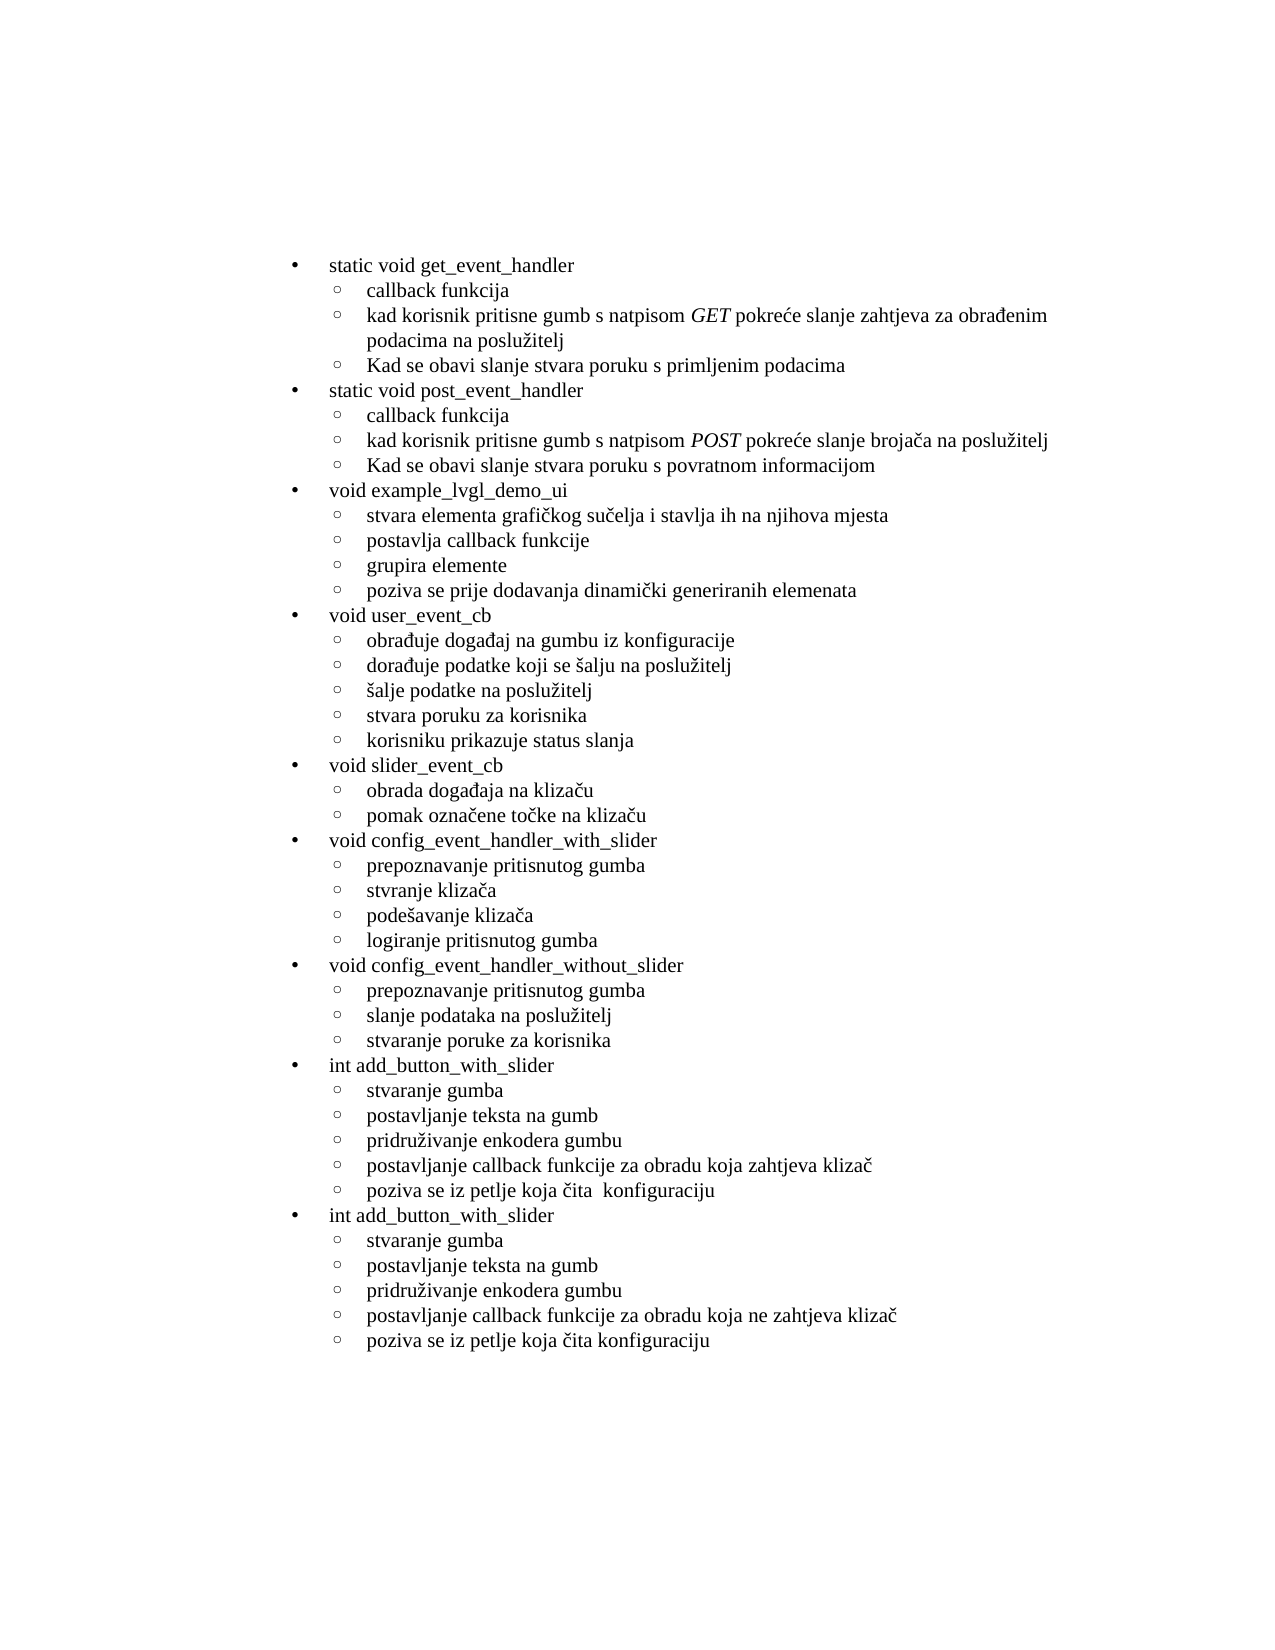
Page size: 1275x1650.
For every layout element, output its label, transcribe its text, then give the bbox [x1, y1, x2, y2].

list kad korisnik pritisne gumb s natpisom GET pokreće slanje zahtjeva za obrađenim podacima na poslužitelj [329, 302, 1098, 352]
list pomak označene točke na klizaču [329, 802, 1098, 827]
list poziva se prije dodavanja dinamički generiranih elemenata [329, 577, 1098, 602]
list void config_event_handler_without_slider [291, 952, 1098, 977]
list postavljanje teksta na gumb [329, 1252, 1098, 1277]
list stvaranje gumba [329, 1227, 1098, 1252]
list stvara elementa grafičkog sučelja i stavlja ih na njihova mjesta [329, 502, 1098, 527]
list postavljanje callback funkcije za obradu koja ne zahtjeva klizač [329, 1302, 1098, 1327]
list void user_event_cb [291, 602, 1098, 627]
list stvara poruku za korisnika [329, 702, 1098, 727]
list postavljanje teksta na gumb [329, 1102, 1098, 1127]
list pridruživanje enkodera gumbu [329, 1127, 1098, 1152]
list static void post_event_handler [291, 377, 1098, 402]
list Kad se obavi slanje stvara poruku s primljenim podacima [329, 352, 1098, 377]
list grupira elemente [329, 552, 1098, 577]
list int add_button_with_slider [291, 1052, 1098, 1077]
list stvaranje gumba [329, 1077, 1098, 1102]
list dorađuje podatke koji se šalju na poslužitelj [329, 652, 1098, 677]
list callback funkcija [329, 277, 1098, 302]
list podešavanje klizača [329, 902, 1098, 927]
list int add_button_with_slider [291, 1202, 1098, 1227]
list stvaranje poruke za korisnika [329, 1027, 1098, 1052]
list postavlja callback funkcije [329, 527, 1098, 552]
list poziva se iz petlje koja čita konfiguraciju [329, 1177, 1098, 1202]
list obrađuje događaj na gumbu iz konfiguracije [329, 627, 1098, 652]
list obrada događaja na klizaču [329, 777, 1098, 802]
list korisniku prikazuje status slanja [329, 727, 1098, 752]
list stvranje klizača [329, 877, 1098, 902]
list prepoznavanje pritisnutog gumba [329, 977, 1098, 1002]
list poziva se iz petlje koja čita konfiguraciju [329, 1327, 1098, 1352]
list slanje podataka na poslužitelj [329, 1002, 1098, 1027]
list void slider_event_cb [291, 752, 1098, 777]
list callback funkcija [329, 402, 1098, 427]
list Kad se obavi slanje stvara poruku s povratnom informacijom [329, 452, 1098, 477]
list pridruživanje enkodera gumbu [329, 1277, 1098, 1302]
list static void get_event_handler [291, 252, 1098, 277]
list logiranje pritisnutog gumba [329, 927, 1098, 952]
list kad korisnik pritisne gumb s natpisom POST pokreće slanje brojača na poslužitelj [329, 427, 1098, 452]
list void example_lvgl_demo_ui [291, 477, 1098, 502]
list postavljanje callback funkcije za obradu koja zahtjeva klizač [329, 1152, 1098, 1177]
list prepoznavanje pritisnutog gumba [329, 852, 1098, 877]
list void config_event_handler_with_slider [291, 827, 1098, 852]
list šalje podatke na poslužitelj [329, 677, 1098, 702]
